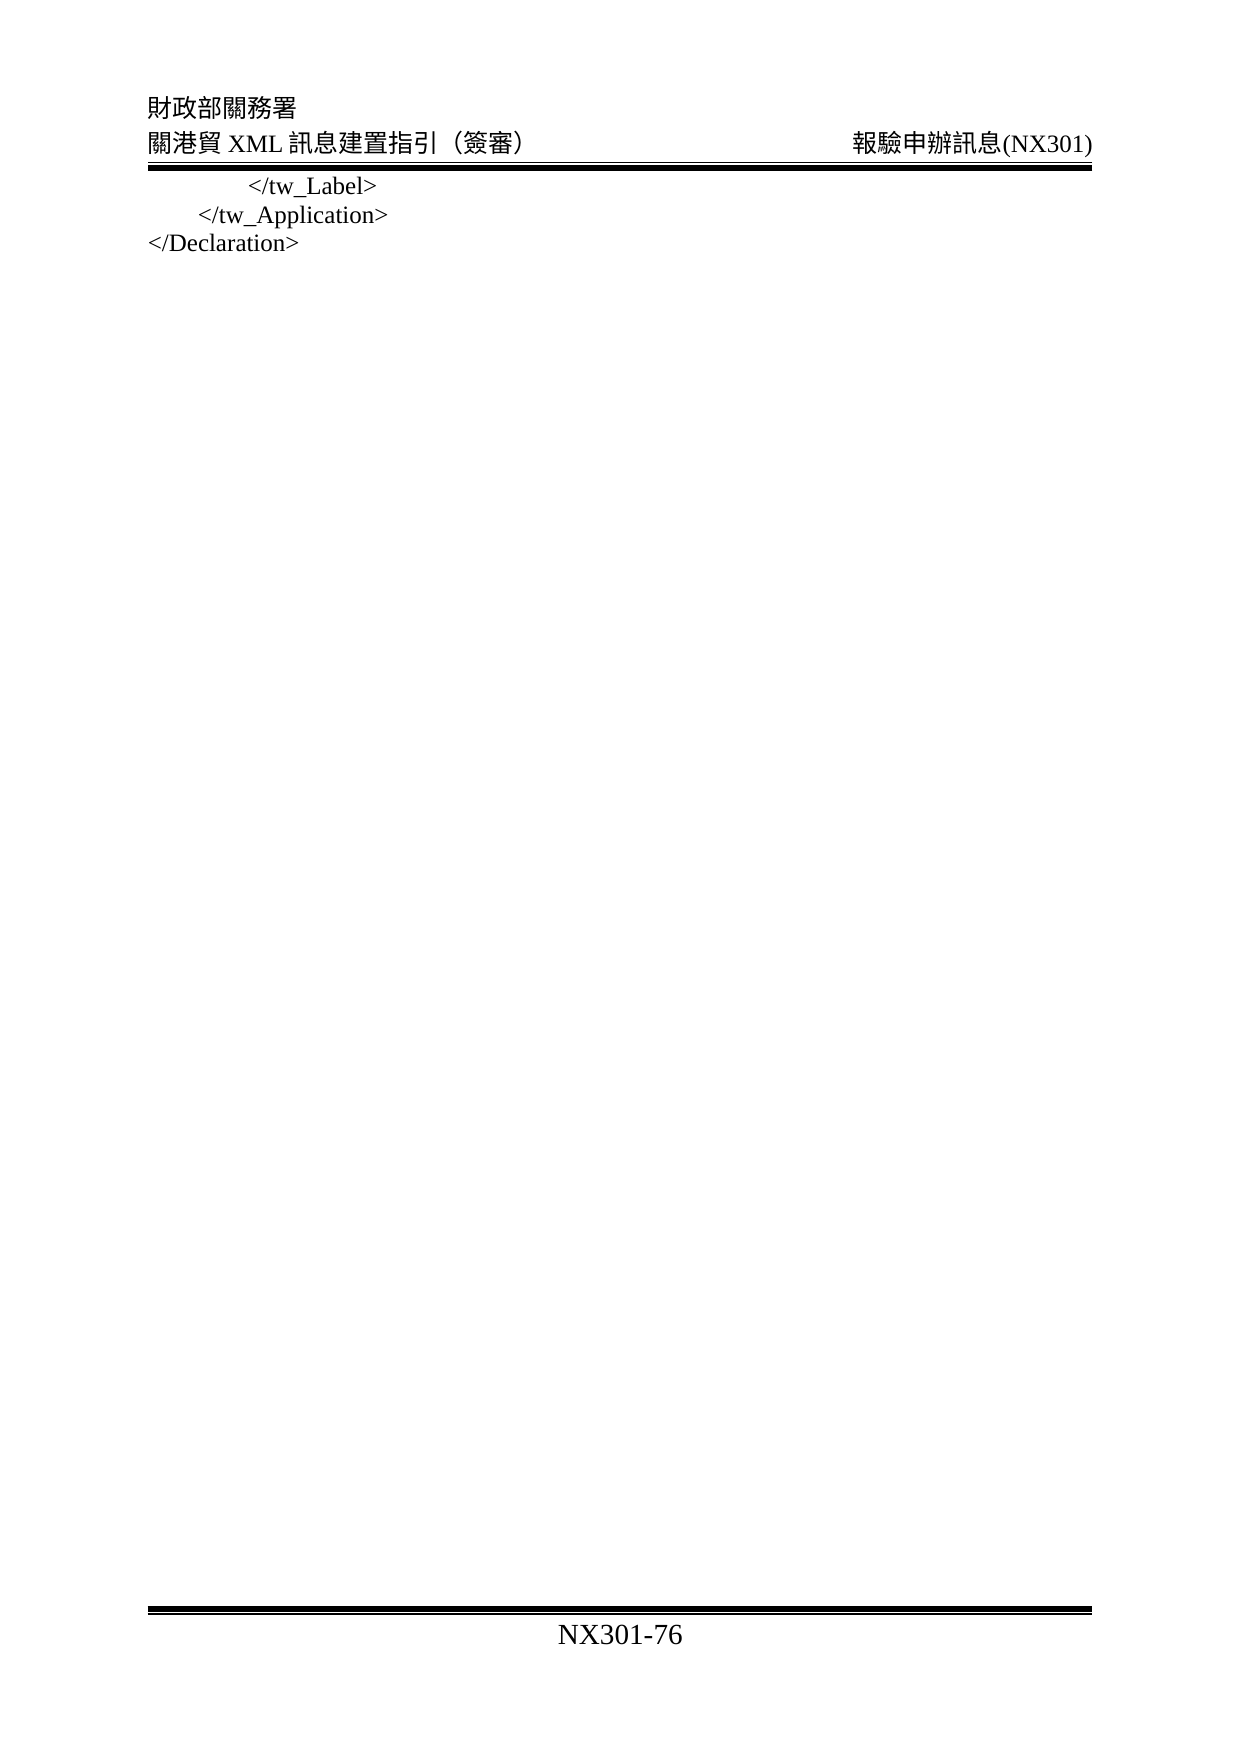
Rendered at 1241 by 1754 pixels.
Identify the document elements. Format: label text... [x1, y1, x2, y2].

text </tw_Label> [148, 171, 1092, 200]
text </tw_Application> [148, 200, 1092, 228]
text </Declaration> [148, 228, 1092, 257]
